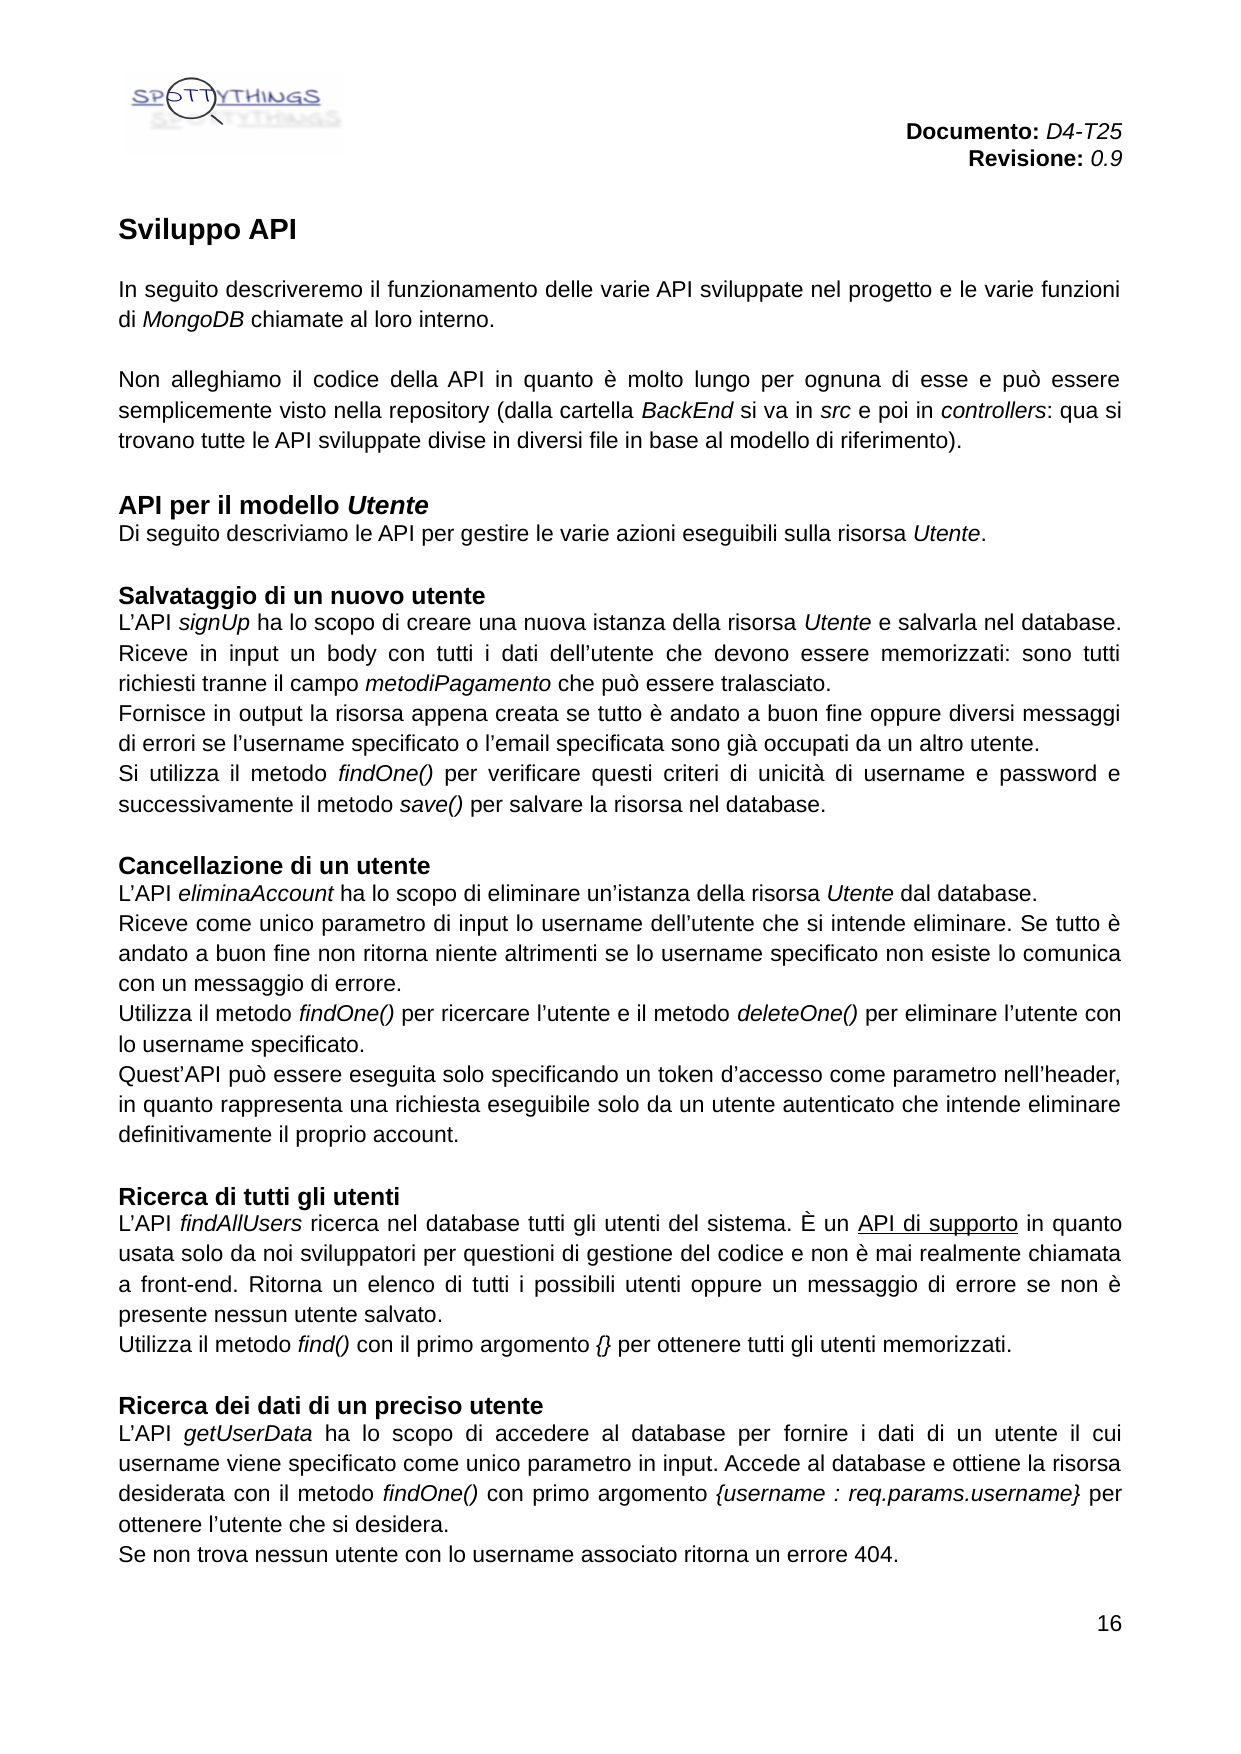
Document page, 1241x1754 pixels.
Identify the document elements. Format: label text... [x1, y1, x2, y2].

text Se non trova nessun utente con lo username associato ritorna un errore 404. [118, 1541, 1122, 1567]
subtitle Ricerca di tutti gli utenti [118, 1182, 1122, 1210]
subtitle API per il modello Utente [118, 490, 1122, 520]
subtitle Cancellazione di un utente [118, 851, 1122, 879]
text Di seguito descriviamo le API per gestire le varie azioni eseguibili sulla risorsa Utente. [118, 520, 1122, 547]
text Riceve come unico parametro di input lo username dell’utente che si intende eliminare. Se tutto è andato a buon fine non ritorna niente altrimenti se lo username specificato non esiste lo comunica con un messaggio di errore. [118, 910, 1122, 997]
text Non alleghiamo il codice della API in quanto è molto lungo per ognuna di esse e può essere semplicemente visto nella repository (dalla cartella BackEnd si va in src e poi in controllers: qua si trovano tutte le API sviluppate divise in diversi file in base al modello di riferimento). [118, 366, 1122, 453]
text Fornisce in output la risorsa appena creata se tutto è andato a buon fine oppure diversi messaggi di errori se l’username specificato o l’email specificata sono già occupati da un altro utente. [118, 700, 1122, 757]
text Utilizza il metodo find() con il primo argomento {} per ottenere tutti gli utenti memorizzati. [118, 1331, 1122, 1357]
text L’API findAllUsers ricerca nel database tutti gli utenti del sistema. È un API di supporto in quanto usata solo da noi sviluppatori per questioni di gestione del codice e non è mai realmente chiamata a front-end. Ritorna un elenco di tutti i possibili utenti oppure un messaggio di errore se non è presente nessun utente salvato. [118, 1210, 1122, 1327]
text Si utilizza il metodo findOne() per verificare questi criteri di unicità di username e password e successivamente il metodo save() per salvare la risorsa nel database. [118, 760, 1122, 817]
text Utilizza il metodo findOne() per ricercare l’utente e il metodo deleteOne() per eliminare l’utente con lo username specificato. [118, 1000, 1122, 1057]
text L’API eliminaAccount ha lo scopo di eliminare un’istanza della risorsa Utente dal database. [118, 879, 1122, 906]
text In seguito descriveremo il funzionamento delle varie API sviluppate nel progetto e le varie funzioni di MongoDB chiamate al loro interno. [118, 276, 1122, 332]
picture [123, 73, 345, 156]
text L’API signUp ha lo scopo di creare una nuova istanza della risorsa Utente e salvarla nel database. Riceve in input un body con tutti i dati dell’utente che devono essere memorizzati: sono tutti richiesti tranne il campo metodiPagamento che può essere tralasciato. [118, 609, 1122, 696]
text L’API getUserData ha lo scopo di accedere al database per fornire i dati di un utente il cui username viene specificato come unico parametro in input. Accede al database e ottiene la risorsa desiderata con il metodo findOne() con primo argomento {username : req.params.username} per ottenere l’utente che si desidera. [118, 1420, 1122, 1537]
subtitle Ricerca dei dati di un preciso utente [118, 1391, 1122, 1420]
text Quest’API può essere eseguita solo specificando un token d’accesso come parametro nell’header, in quanto rappresenta una richiesta eseguibile solo da un utente autenticato che intende eliminare definitivamente il proprio account. [118, 1061, 1122, 1148]
subtitle Salvataggio di un nuovo utente [118, 581, 1122, 609]
subtitle Sviluppo API [118, 212, 1122, 246]
